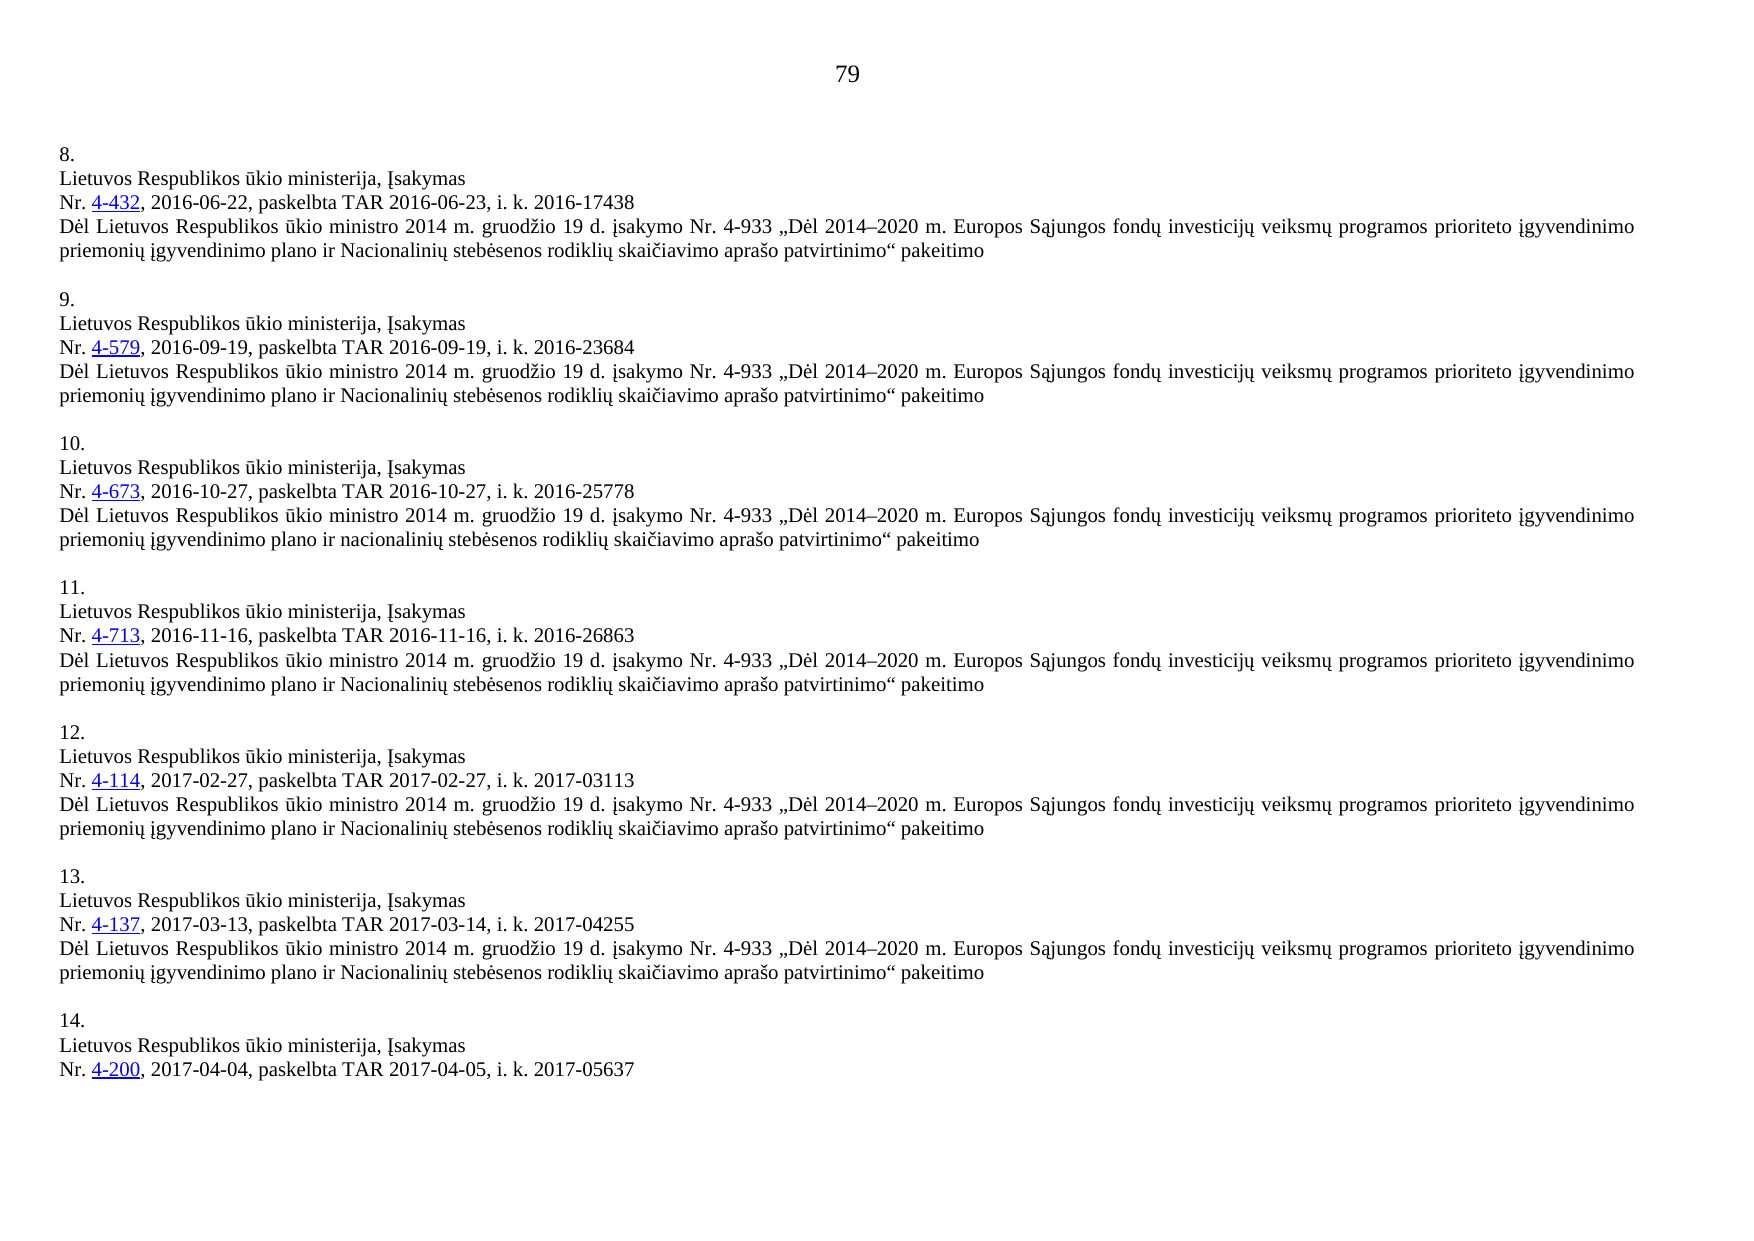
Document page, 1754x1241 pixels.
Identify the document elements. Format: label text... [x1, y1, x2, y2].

text Lietuvos Respublikos ūkio ministerija, Įsakymas [59, 166, 1636, 190]
text Lietuvos Respublikos ūkio ministerija, Įsakymas [59, 744, 1636, 768]
text Dėl Lietuvos Respublikos ūkio ministro 2014 m. gruodžio 19 d. įsakymo Nr. 4-933 „Dėl 2014–2020 m. Europos Sąjungos fondų investicijų veiksmų programos prioriteto įgyvendinimo priemonių įgyvendinimo plano ir Nacionalinių stebėsenos rodiklių skaičiavimo aprašo patvirtinimo“ pakeitimo [59, 936, 1636, 984]
text Lietuvos Respublikos ūkio ministerija, Įsakymas [59, 888, 1636, 912]
text Nr. 4-673, 2016-10-27, paskelbta TAR 2016-10-27, i. k. 2016-25778 [59, 479, 1636, 503]
text Dėl Lietuvos Respublikos ūkio ministro 2014 m. gruodžio 19 d. įsakymo Nr. 4-933 „Dėl 2014–2020 m. Europos Sąjungos fondų investicijų veiksmų programos prioriteto įgyvendinimo priemonių įgyvendinimo plano ir nacionalinių stebėsenos rodiklių skaičiavimo aprašo patvirtinimo“ pakeitimo [59, 503, 1636, 551]
text Nr. 4-432, 2016-06-22, paskelbta TAR 2016-06-23, i. k. 2016-17438 [59, 190, 1636, 214]
text 13. [59, 864, 1636, 888]
text Dėl Lietuvos Respublikos ūkio ministro 2014 m. gruodžio 19 d. įsakymo Nr. 4-933 „Dėl 2014–2020 m. Europos Sąjungos fondų investicijų veiksmų programos prioriteto įgyvendinimo priemonių įgyvendinimo plano ir Nacionalinių stebėsenos rodiklių skaičiavimo aprašo patvirtinimo“ pakeitimo [59, 359, 1636, 407]
text Lietuvos Respublikos ūkio ministerija, Įsakymas [59, 1032, 1636, 1057]
text 14. [59, 1008, 1636, 1032]
text Lietuvos Respublikos ūkio ministerija, Įsakymas [59, 311, 1636, 335]
text 9. [59, 287, 1636, 311]
text Nr. 4-713, 2016-11-16, paskelbta TAR 2016-11-16, i. k. 2016-26863 [59, 623, 1636, 647]
text Dėl Lietuvos Respublikos ūkio ministro 2014 m. gruodžio 19 d. įsakymo Nr. 4-933 „Dėl 2014–2020 m. Europos Sąjungos fondų investicijų veiksmų programos prioriteto įgyvendinimo priemonių įgyvendinimo plano ir Nacionalinių stebėsenos rodiklių skaičiavimo aprašo patvirtinimo“ pakeitimo [59, 792, 1636, 840]
text 11. [59, 575, 1636, 599]
text Nr. 4-579, 2016-09-19, paskelbta TAR 2016-09-19, i. k. 2016-23684 [59, 335, 1636, 359]
text Dėl Lietuvos Respublikos ūkio ministro 2014 m. gruodžio 19 d. įsakymo Nr. 4-933 „Dėl 2014–2020 m. Europos Sąjungos fondų investicijų veiksmų programos prioriteto įgyvendinimo priemonių įgyvendinimo plano ir Nacionalinių stebėsenos rodiklių skaičiavimo aprašo patvirtinimo“ pakeitimo [59, 214, 1636, 262]
text 10. [59, 431, 1636, 455]
text Dėl Lietuvos Respublikos ūkio ministro 2014 m. gruodžio 19 d. įsakymo Nr. 4-933 „Dėl 2014–2020 m. Europos Sąjungos fondų investicijų veiksmų programos prioriteto įgyvendinimo priemonių įgyvendinimo plano ir Nacionalinių stebėsenos rodiklių skaičiavimo aprašo patvirtinimo“ pakeitimo [59, 647, 1636, 696]
text 8. [59, 142, 1636, 166]
text Lietuvos Respublikos ūkio ministerija, Įsakymas [59, 599, 1636, 623]
text Nr. 4-137, 2017-03-13, paskelbta TAR 2017-03-14, i. k. 2017-04255 [59, 912, 1636, 936]
text 12. [59, 720, 1636, 744]
text Lietuvos Respublikos ūkio ministerija, Įsakymas [59, 455, 1636, 479]
text Nr. 4-114, 2017-02-27, paskelbta TAR 2017-02-27, i. k. 2017-03113 [59, 768, 1636, 792]
text Nr. 4-200, 2017-04-04, paskelbta TAR 2017-04-05, i. k. 2017-05637 [59, 1057, 1636, 1081]
